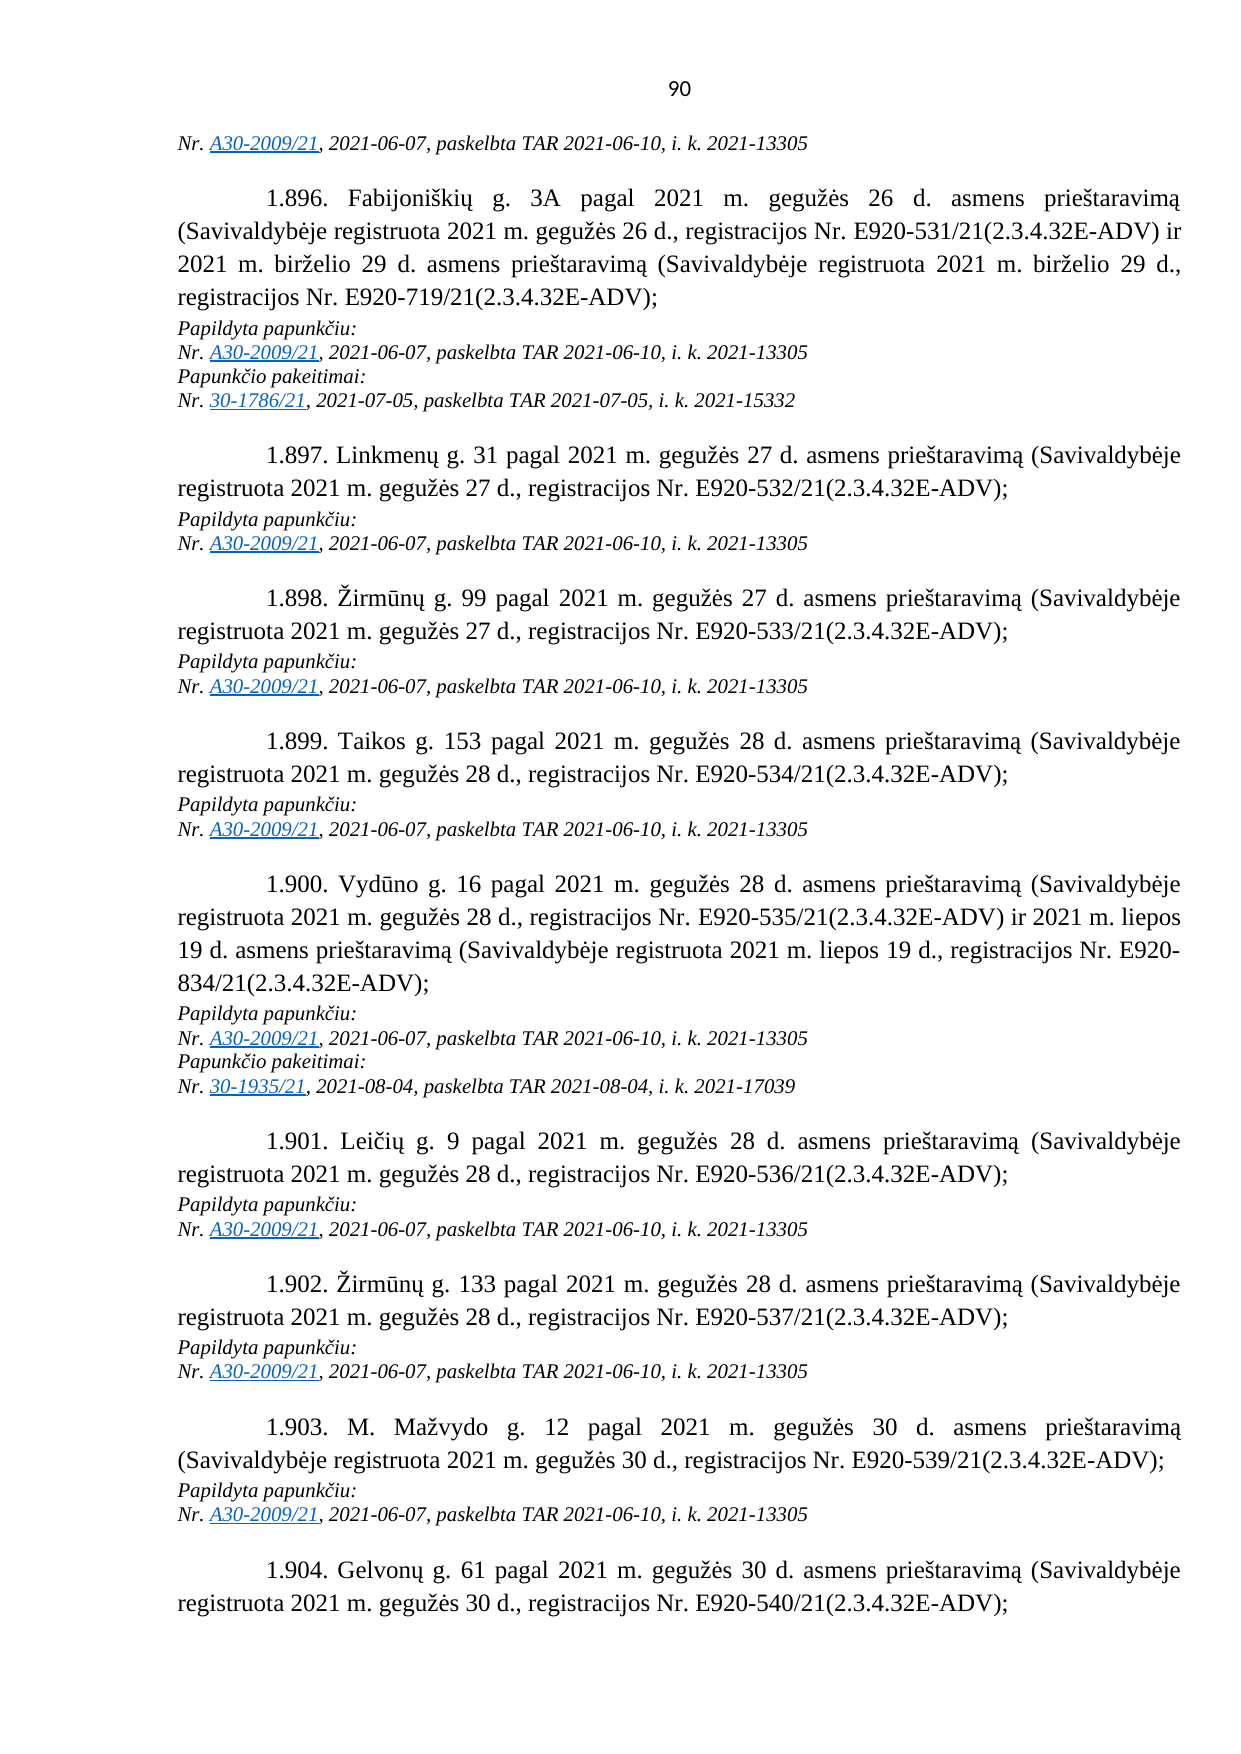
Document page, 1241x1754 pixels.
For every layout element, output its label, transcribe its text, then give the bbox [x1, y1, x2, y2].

text Papildyta papunkčiu: [177, 792, 1181, 816]
text Papildyta papunkčiu: [177, 1001, 1181, 1025]
text 1.903. M. Mažvydo g. 12 pagal 2021 m. gegužės 30 d. asmens prieštaravimą (Savivaldybėje registruota 2021 m. gegužės 30 d., registracijos Nr. E920-539/21(2.3.4.32E-ADV); [177, 1412, 1181, 1474]
text Nr. A30-2009/21, 2021-06-07, paskelbta TAR 2021-06-10, i. k. 2021-13305 [177, 1025, 1181, 1049]
text Nr. A30-2009/21, 2021-06-07, paskelbta TAR 2021-06-10, i. k. 2021-13305 [177, 131, 1181, 155]
text Nr. A30-2009/21, 2021-06-07, paskelbta TAR 2021-06-10, i. k. 2021-13305 [177, 816, 1181, 841]
text 1.901. Leičių g. 9 pagal 2021 m. gegužės 28 d. asmens prieštaravimą (Savivaldybėje registruota 2021 m. gegužės 28 d., registracijos Nr. E920-536/21(2.3.4.32E-ADV); [177, 1126, 1181, 1188]
text Nr. A30-2009/21, 2021-06-07, paskelbta TAR 2021-06-10, i. k. 2021-13305 [177, 1359, 1181, 1383]
text Papunkčio pakeitimai: [177, 1049, 1181, 1073]
text 1.899. Taikos g. 153 pagal 2021 m. gegužės 28 d. asmens prieštaravimą (Savivaldybėje registruota 2021 m. gegužės 28 d., registracijos Nr. E920-534/21(2.3.4.32E-ADV); [177, 726, 1181, 788]
text Nr. A30-2009/21, 2021-06-07, paskelbta TAR 2021-06-10, i. k. 2021-13305 [177, 673, 1181, 698]
text 1.902. Žirmūnų g. 133 pagal 2021 m. gegužės 28 d. asmens prieštaravimą (Savivaldybėje registruota 2021 m. gegužės 28 d., registracijos Nr. E920-537/21(2.3.4.32E-ADV); [177, 1269, 1181, 1331]
text Nr. 30-1786/21, 2021-07-05, paskelbta TAR 2021-07-05, i. k. 2021-15332 [177, 388, 1181, 412]
text 1.900. Vydūno g. 16 pagal 2021 m. gegužės 28 d. asmens prieštaravimą (Savivaldybėje registruota 2021 m. gegužės 28 d., registracijos Nr. E920-535/21(2.3.4.32E-ADV) ir 2021 m. liepos 19 d. asmens prieštaravimą (Savivaldybėje registruota 2021 m. liepos 19 d., registracijos Nr. E920-834/21(2.3.4.32E-ADV); [177, 869, 1181, 997]
text 1.904. Gelvonų g. 61 pagal 2021 m. gegužės 30 d. asmens prieštaravimą (Savivaldybėje registruota 2021 m. gegužės 30 d., registracijos Nr. E920-540/21(2.3.4.32E-ADV); [177, 1555, 1181, 1617]
text Papildyta papunkčiu: [177, 1478, 1181, 1502]
text Nr. 30-1935/21, 2021-08-04, paskelbta TAR 2021-08-04, i. k. 2021-17039 [177, 1073, 1181, 1098]
text Papildyta papunkčiu: [177, 649, 1181, 673]
text Nr. A30-2009/21, 2021-06-07, paskelbta TAR 2021-06-10, i. k. 2021-13305 [177, 1216, 1181, 1241]
text Papildyta papunkčiu: [177, 507, 1181, 531]
text Nr. A30-2009/21, 2021-06-07, paskelbta TAR 2021-06-10, i. k. 2021-13305 [177, 531, 1181, 555]
text 1.898. Žirmūnų g. 99 pagal 2021 m. gegužės 27 d. asmens prieštaravimą (Savivaldybėje registruota 2021 m. gegužės 27 d., registracijos Nr. E920-533/21(2.3.4.32E-ADV); [177, 583, 1181, 645]
text Papunkčio pakeitimai: [177, 364, 1181, 388]
text 1.896. Fabijoniškių g. 3A pagal 2021 m. gegužės 26 d. asmens prieštaravimą (Savivaldybėje registruota 2021 m. gegužės 26 d., registracijos Nr. E920-531/21(2.3.4.32E-ADV) ir 2021 m. birželio 29 d. asmens prieštaravimą (Savivaldybėje registruota 2021 m. birželio 29 d., registracijos Nr. E920-719/21(2.3.4.32E-ADV); [177, 183, 1181, 311]
text 1.897. Linkmenų g. 31 pagal 2021 m. gegužės 27 d. asmens prieštaravimą (Savivaldybėje registruota 2021 m. gegužės 27 d., registracijos Nr. E920-532/21(2.3.4.32E-ADV); [177, 441, 1181, 502]
text Nr. A30-2009/21, 2021-06-07, paskelbta TAR 2021-06-10, i. k. 2021-13305 [177, 339, 1181, 364]
text Papildyta papunkčiu: [177, 1335, 1181, 1359]
text Papildyta papunkčiu: [177, 316, 1181, 339]
text Nr. A30-2009/21, 2021-06-07, paskelbta TAR 2021-06-10, i. k. 2021-13305 [177, 1502, 1181, 1526]
text Papildyta papunkčiu: [177, 1192, 1181, 1216]
